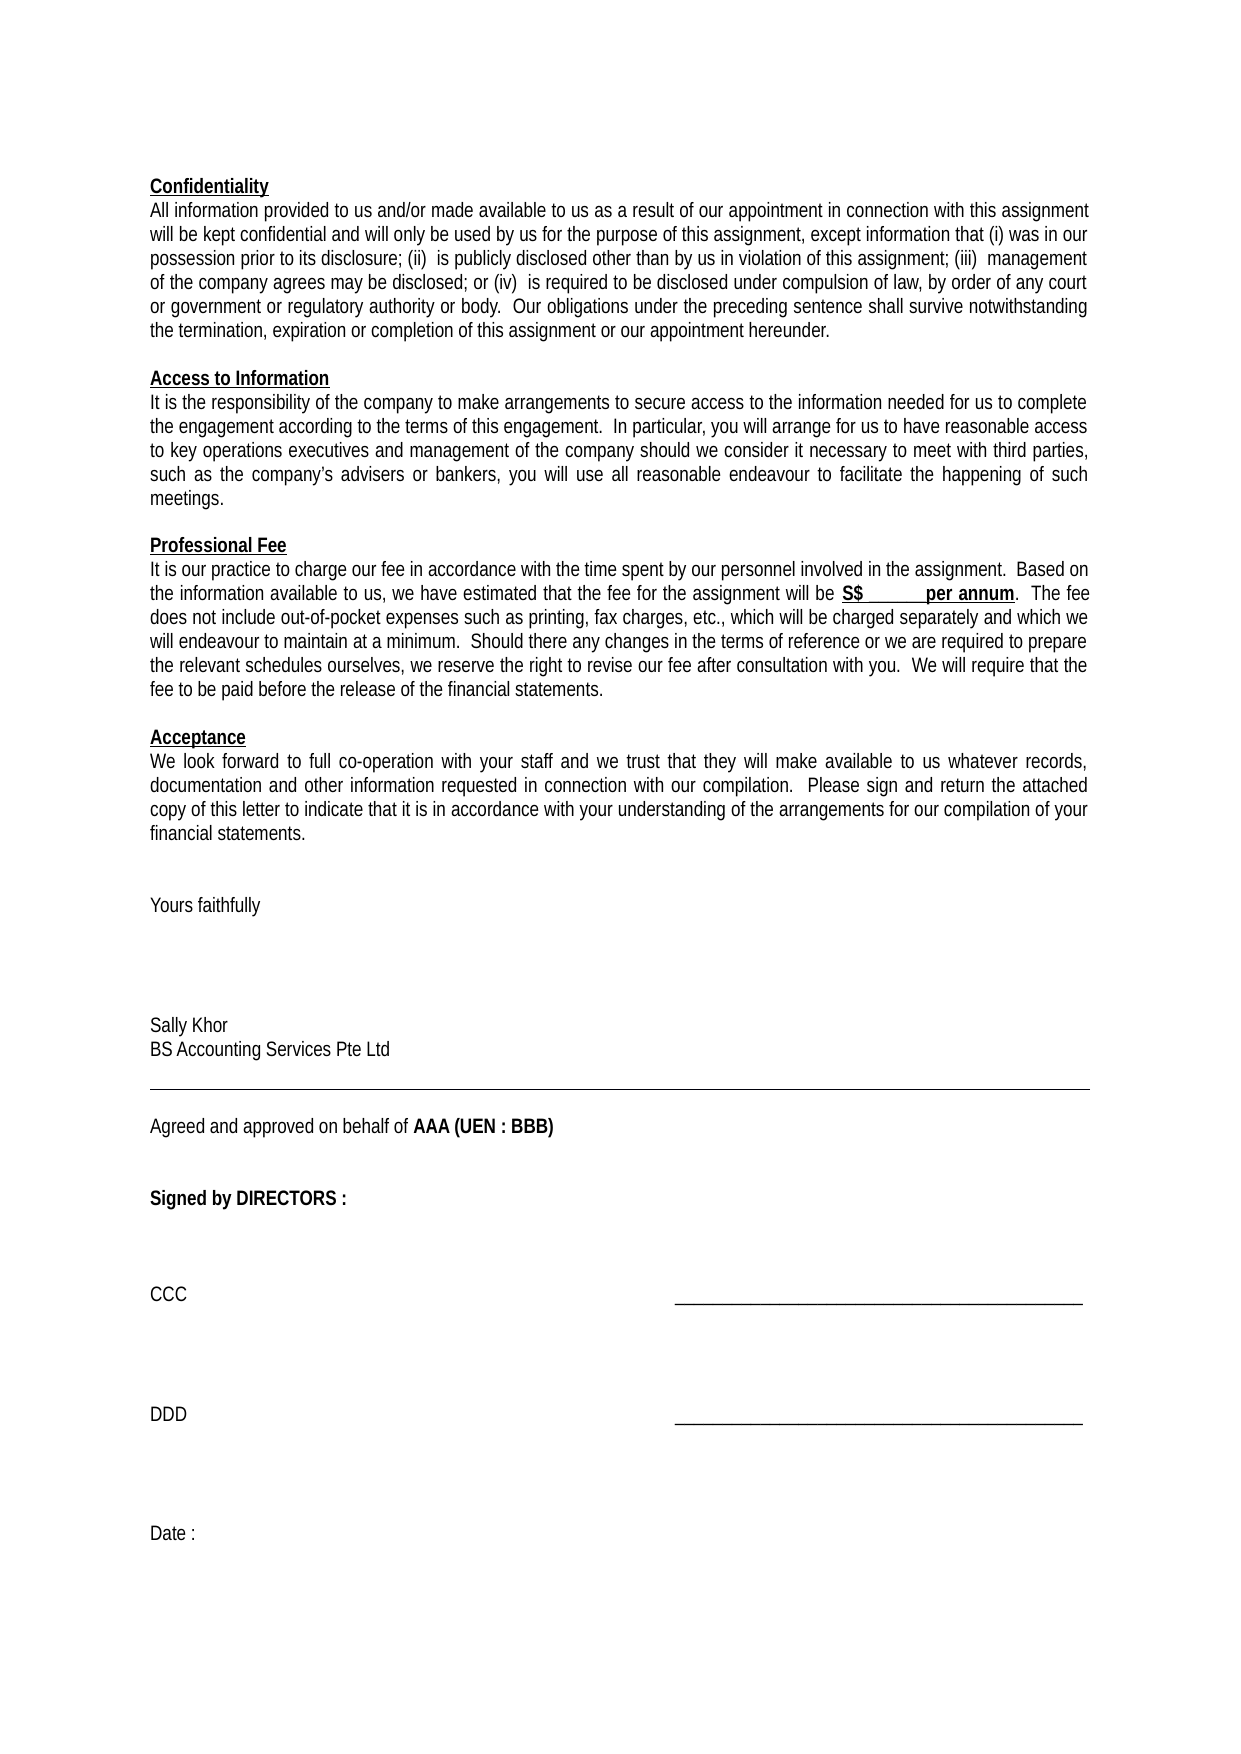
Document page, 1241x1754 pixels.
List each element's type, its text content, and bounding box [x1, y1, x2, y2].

text Yours faithfully [150, 893, 1090, 917]
text It is the responsibility of the company to make arrangements to secure access to the information needed for us to complete the engagement according to the terms of this engagement. In particular, you will arrange for us to have reasonable access to key operations executives and management of the company should we consider it necessary to meet with third parties, such as the company’s advisers or bankers, you will use all reasonable endeavour to facilitate the happening of such meetings. [150, 389, 1090, 509]
text Confidentiality [150, 174, 1090, 198]
text DDD ___________________________________________ [150, 1402, 1090, 1426]
text Professional Fee [150, 533, 1090, 557]
text CCC ___________________________________________ [150, 1282, 1090, 1306]
text Signed by DIRECTORS : [150, 1186, 1090, 1210]
text Acceptance [150, 725, 1090, 749]
text It is our practice to charge our fee in accordance with the time spent by our personnel involved in the assignment. Based on the information available to us, we have estimated that the fee for the assignment will be S$ ______per annum. The fee does not include out-of-pocket expenses such as printing, fax charges, etc., which will be charged separately and which we will endeavour to maintain at a minimum. Should there any changes in the terms of reference or we are required to prepare the relevant schedules ourselves, we reserve the right to revise our fee after consultation with you. We will require that the fee to be paid before the release of the financial statements. [150, 557, 1090, 701]
text Date : [150, 1521, 1090, 1545]
text BS Accounting Services Pte Ltd [150, 1036, 1090, 1060]
text All information provided to us and/or made available to us as a result of our appointment in connection with this assignment will be kept confidential and will only be used by us for the purpose of this assignment, except information that (i) was in our possession prior to its disclosure; (ii) is publicly disclosed other than by us in violation of this assignment; (iii) management of the company agrees may be disclosed; or (iv) is required to be disclosed under compulsion of law, by order of any court or government or regulatory authority or body. Our obligations under the preceding sentence shall survive notwithstanding the termination, expiration or completion of this assignment or our appointment hereunder. [150, 198, 1090, 342]
text We look forward to full co-operation with your staff and we trust that they will make available to us whatever records, documentation and other information requested in connection with our compilation. Please sign and return the attached copy of this letter to indicate that it is in accordance with your understanding of the arrangements for our compilation of your financial statements. [150, 749, 1090, 845]
text Sally Khor [150, 1012, 1090, 1036]
text Agreed and approved on behalf of AAA (UEN : BBB) [150, 1114, 1090, 1138]
text Access to Information [150, 366, 1090, 389]
